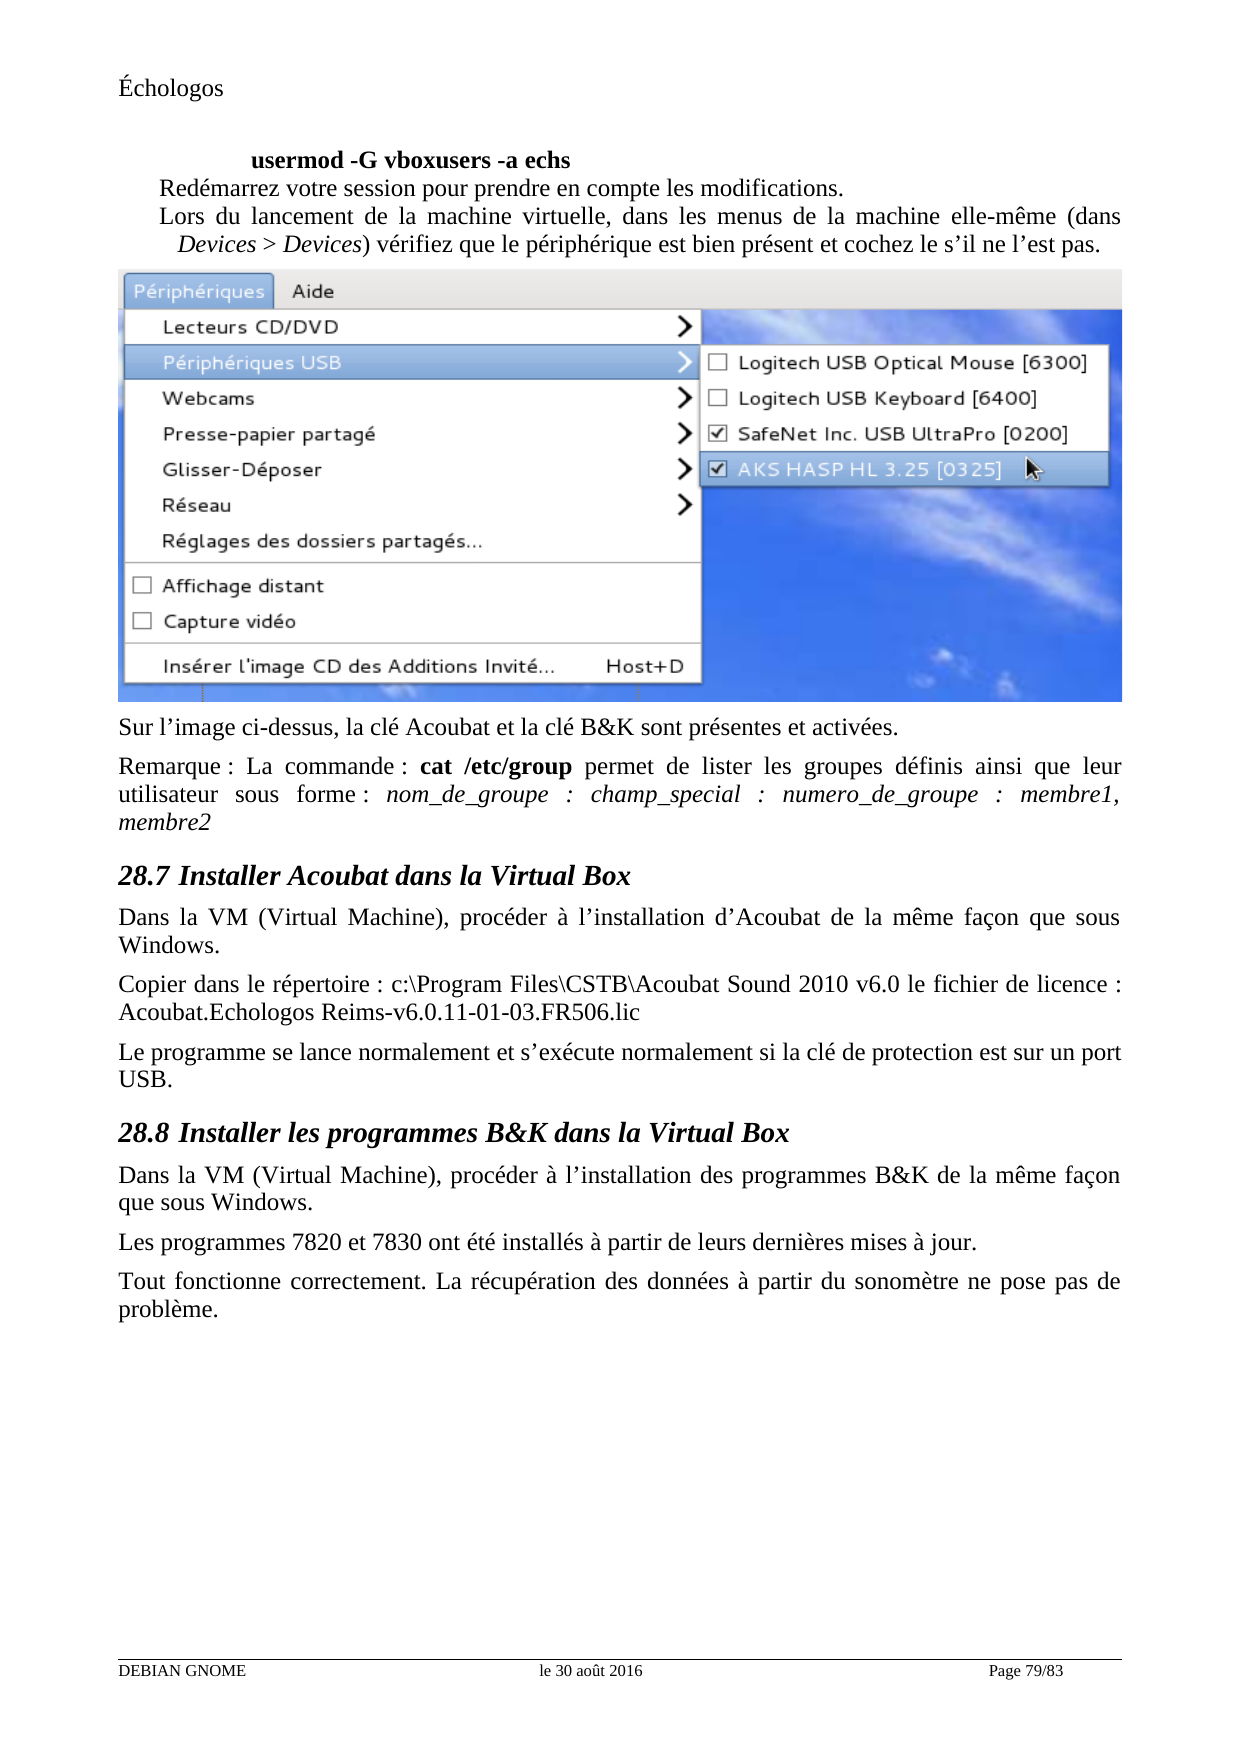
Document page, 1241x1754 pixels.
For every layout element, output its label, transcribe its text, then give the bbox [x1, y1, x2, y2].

text Les programmes 7820 et 7830 ont été installés à partir de leurs dernières mises à jour. [118, 1228, 1122, 1256]
text Copier dans le répertoire : c:\Program Files\CSTB\Acoubat Sound 2010 v6.0 le fichier de licence : Acoubat.Echologos Reims-v6.0.11-01-03.FR506.lic [118, 970, 1122, 1026]
text Redémarrez votre session pour prendre en compte les modifications. [159, 174, 1122, 202]
picture [118, 269, 1123, 702]
text Tout fonctionne correctement. La récupération des données à partir du sonomètre ne pose pas de problème. [118, 1267, 1122, 1323]
text Le programme se lance normalement et s’exécute normalement si la clé de protection est sur un port USB. [118, 1038, 1122, 1093]
text Dans la VM (Virtual Machine), procéder à l’installation des programmes B&K de la même façon que sous Windows. [118, 1161, 1122, 1216]
list usermod -G vboxusers -a echs [203, 147, 1122, 174]
text Sur l’image ci-dessus, la clé Acoubat et la clé B&K sont présentes et activées. [118, 713, 1122, 741]
subtitle Installer les programmes B&K dans la Virtual Box [118, 1117, 1122, 1149]
subtitle Installer Acoubat dans la Virtual Box [118, 859, 1122, 891]
text Lors du lancement de la machine virtuelle, dans les menus de la machine elle-même (dans Devices > Devices) vérifiez que le périphérique est bien présent et cochez le s’il ne l’est pas. [159, 202, 1122, 257]
text Remarque : La commande : cat /etc/group permet de lister les groupes définis ainsi que leur utilisateur sous forme : nom_de_groupe : champ_special : numero_de_groupe : membre1, membre2 [118, 752, 1122, 836]
text Dans la VM (Virtual Machine), procéder à l’installation d’Acoubat de la même façon que sous Windows. [118, 903, 1122, 959]
